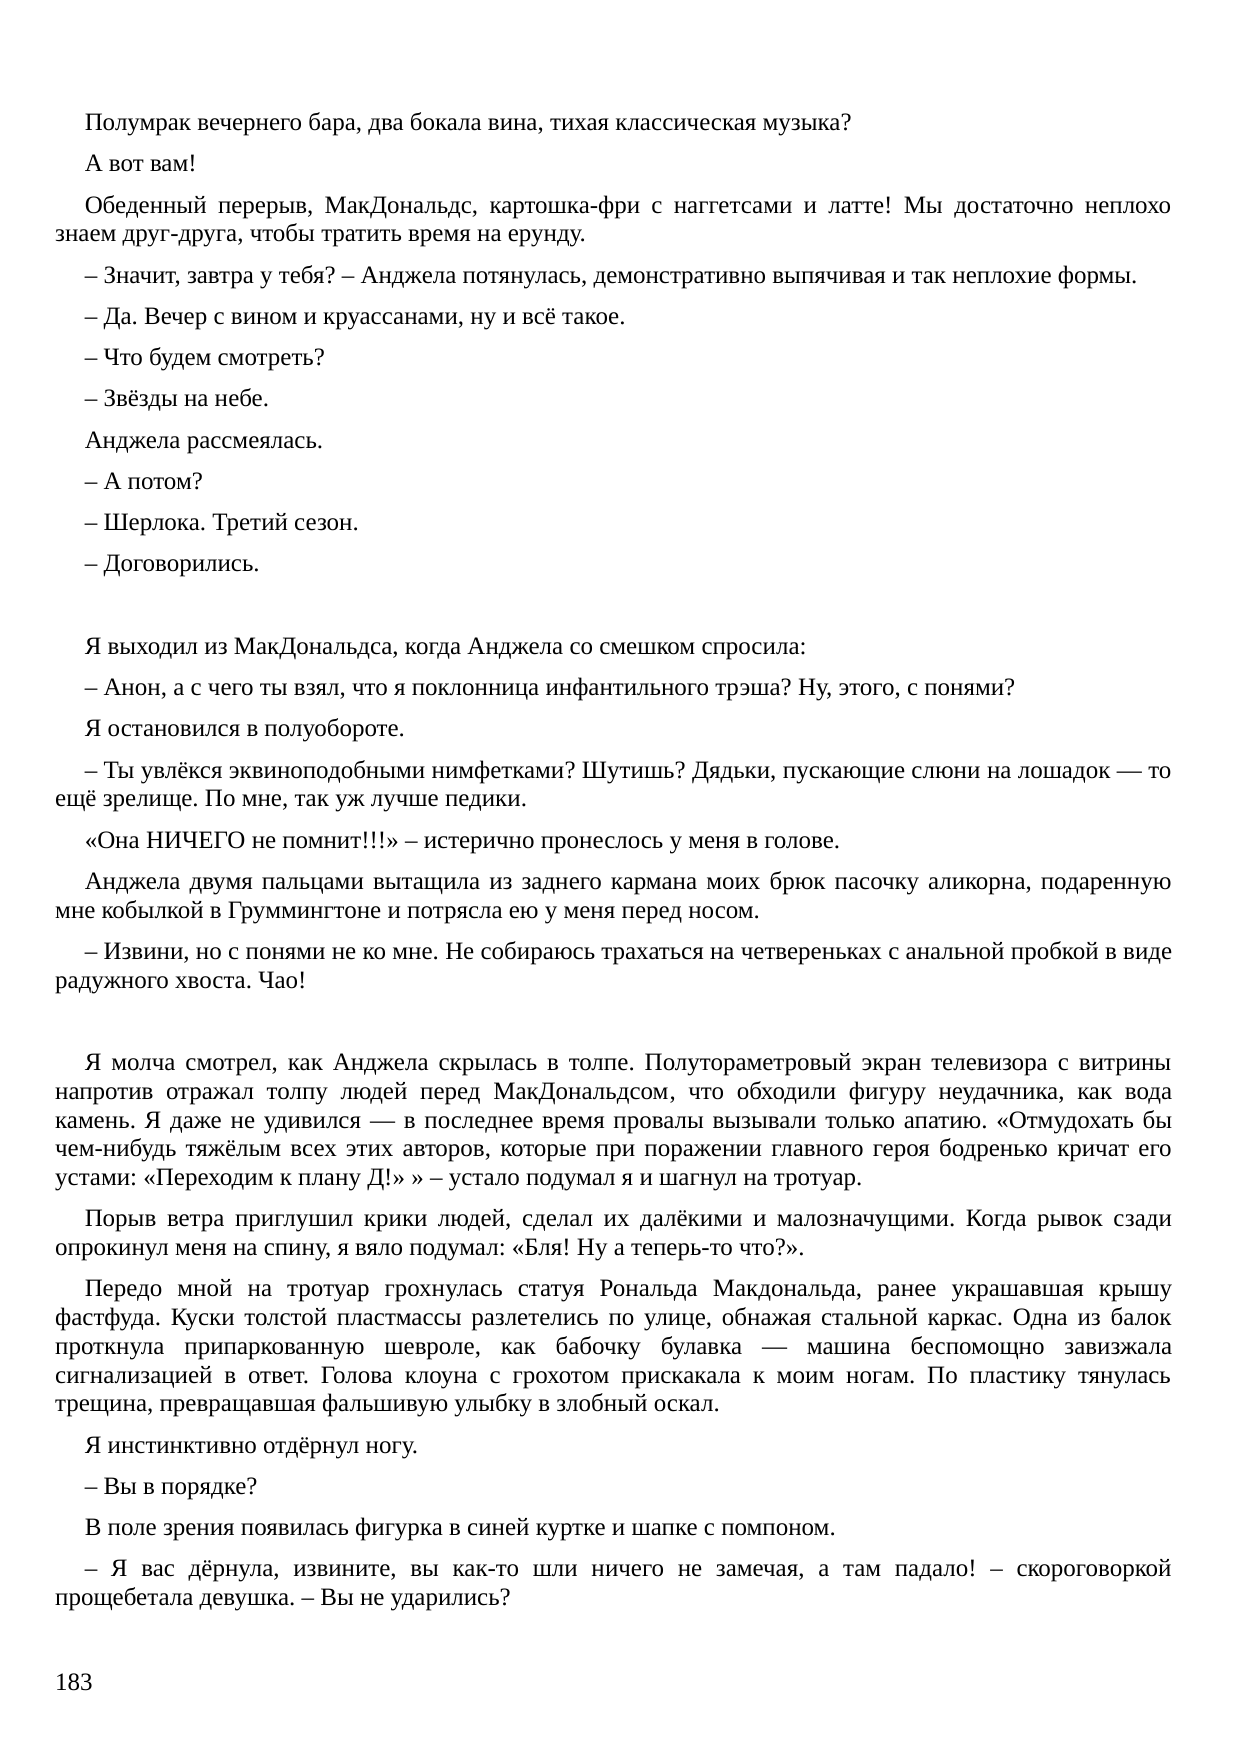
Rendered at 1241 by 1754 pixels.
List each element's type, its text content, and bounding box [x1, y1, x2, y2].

text Анджела двумя пальцами вытащила из заднего кармана моих брюк пасочку аликорна, подаренную мне кобылкой в Груммингтоне и потрясла ею у меня перед носом. [55, 866, 1173, 923]
text – Вы в порядке? [55, 1471, 1173, 1500]
text – Договорились. [55, 548, 1173, 577]
text – Шерлока. Третий сезон. [55, 507, 1173, 536]
text – Значит, завтра у тебя? – Анджела потянулась, демонстративно выпячивая и так неплохие формы. [55, 260, 1173, 288]
text – Звёзды на небе. [55, 383, 1173, 412]
text – Анон, а с чего ты взял, что я поклонница инфантильного трэша? Ну, этого, с понями? [55, 672, 1173, 701]
text «Она НИЧЕГО не помнит!!!» – истерично пронеслось у меня в голове. [55, 825, 1173, 853]
text Полумрак вечернего бара, два бокала вина, тихая классическая музыка? [55, 107, 1173, 136]
text – Что будем смотреть? [55, 342, 1173, 371]
text Обеденный перерыв, МакДональдс, картошка-фри с наггетсами и латте! Мы достаточно неплохо знаем друг-друга, чтобы тратить время на ерунду. [55, 190, 1173, 247]
text – А потом? [55, 466, 1173, 495]
text – Да. Вечер с вином и круассанами, ну и всё такое. [55, 301, 1173, 330]
text Порыв ветра приглушил крики людей, сделал их далёкими и малозначущими. Когда рывок сзади опрокинул меня на спину, я вяло подумал: «Бля! Ну а теперь-то что?». [55, 1203, 1173, 1261]
text А вот вам! [55, 148, 1173, 177]
text В поле зрения появилась фигурка в синей куртке и шапке с помпоном. [55, 1512, 1173, 1541]
text Анджела рассмеялась. [55, 425, 1173, 453]
text Я молча смотрел, как Анджела скрылась в толпе. Полутораметровый экран телевизора с витрины напротив отражал толпу людей перед МакДональдсом, что обходили фигуру неудачника, как вода камень. Я даже не удивился — в последнее время провалы вызывали только апатию. «Отмудохать бы чем-нибудь тяжёлым всех этих авторов, которые при поражении главного героя бодренько кричат его устами: «Переходим к плану Д!» » – устало подумал я и шагнул на тротуар. [55, 1047, 1173, 1191]
text – Я вас дёрнула, извините, вы как-то шли ничего не замечая, а там падало! – скороговоркой прощебетала девушка. – Вы не ударились? [55, 1553, 1173, 1611]
text – Извини, но с понями не ко мне. Не собираюсь трахаться на четвереньках с анальной пробкой в виде радужного хвоста. Чао! [55, 936, 1173, 993]
text Я выходил из МакДональдса, когда Анджела со смешком спросила: [55, 631, 1173, 660]
text Я остановился в полуобороте. [55, 713, 1173, 742]
text Я инстинктивно отдёрнул ногу. [55, 1430, 1173, 1458]
text – Ты увлёкся эквиноподобными нимфетками? Шутишь? Дядьки, пускающие слюни на лошадок — то ещё зрелище. По мне, так уж лучше педики. [55, 755, 1173, 812]
text Передо мной на тротуар грохнулась статуя Рональда Макдональда, ранее украшавшая крышу фастфуда. Куски толстой пластмассы разлетелись по улице, обнажая стальной каркас. Одна из балок проткнула припаркованную шевроле, как бабочку булавка — машина беспомощно завизжала сигнализацией в ответ. Голова клоуна с грохотом прискакала к моим ногам. По пластику тянулась трещина, превращавшая фальшивую улыбку в злобный оскал. [55, 1273, 1173, 1417]
